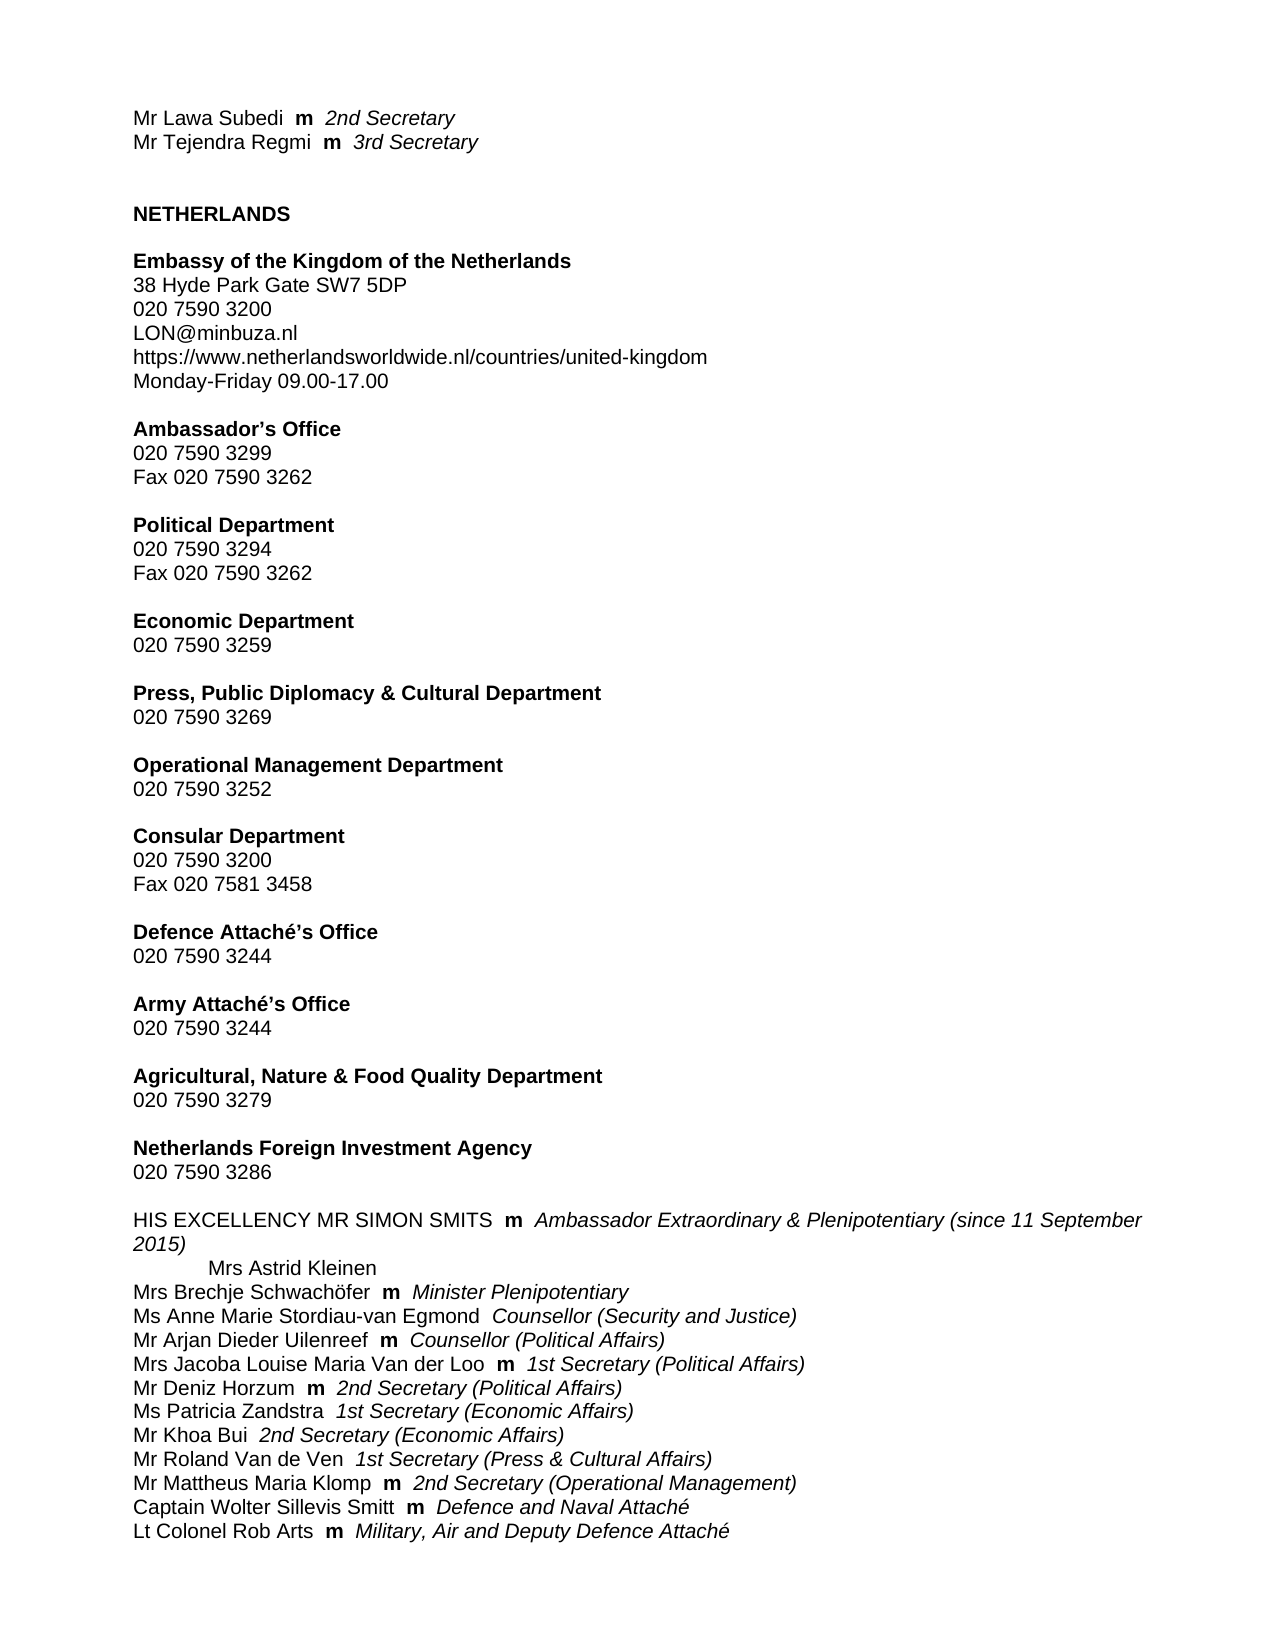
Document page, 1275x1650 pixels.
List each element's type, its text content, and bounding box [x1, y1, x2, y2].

text Mrs Astrid Kleinen [133, 1256, 1181, 1279]
text Political Department [133, 513, 1181, 537]
text 020 7590 3269 [133, 704, 1181, 728]
text Netherlands Foreign Investment Agency [133, 1136, 1181, 1160]
text 020 7590 3200 [133, 297, 1181, 321]
text Mr Deniz Horzum m 2nd Secretary (Political Affairs) [133, 1375, 1181, 1399]
text Fax 020 7590 3262 [133, 561, 1181, 585]
text Defence Attaché’s Office [133, 920, 1181, 944]
text Monday-Friday 09.00-17.00 [133, 369, 1181, 393]
text HIS EXCELLENCY MR SIMON SMITS m Ambassador Extraordinary & Plenipotentiary (since 11 September 2015) [133, 1208, 1181, 1256]
text 020 7590 3299 [133, 441, 1181, 465]
text Ms Anne Marie Stordiau-van Egmond Counsellor (Security and Justice) [133, 1303, 1181, 1327]
text 020 7590 3259 [133, 633, 1181, 657]
text Mrs Jacoba Louise Maria Van der Loo m 1st Secretary (Political Affairs) [133, 1351, 1181, 1375]
text 020 7590 3279 [133, 1088, 1181, 1112]
text Mr Mattheus Maria Klomp m 2nd Secretary (Operational Management) [133, 1471, 1181, 1495]
text Mr Khoa Bui 2nd Secretary (Economic Affairs) [133, 1423, 1181, 1447]
text Press, Public Diplomacy & Cultural Department [133, 681, 1181, 704]
text Captain Wolter Sillevis Smitt m Defence and Naval Attaché [133, 1495, 1181, 1519]
text Economic Department [133, 609, 1181, 633]
text LON@minbuza.nl [133, 321, 1181, 345]
text Fax 020 7581 3458 [133, 872, 1181, 896]
text 020 7590 3244 [133, 944, 1181, 968]
text Army Attaché’s Office [133, 992, 1181, 1016]
text 020 7590 3294 [133, 537, 1181, 561]
text Mr Lawa Subedi m 2nd Secretary [133, 106, 1181, 129]
text Embassy of the Kingdom of the Netherlands [133, 249, 1181, 273]
text 020 7590 3286 [133, 1160, 1181, 1184]
text Mr Roland Van de Ven 1st Secretary (Press & Cultural Affairs) [133, 1447, 1181, 1471]
text Operational Management Department [133, 752, 1181, 776]
text https://www.netherlandsworldwide.nl/countries/united-kingdom [133, 345, 1181, 369]
text 020 7590 3244 [133, 1016, 1181, 1040]
text Mr Tejendra Regmi m 3rd Secretary [133, 129, 1181, 153]
text Agricultural, Nature & Food Quality Department [133, 1064, 1181, 1088]
text Ambassador’s Office [133, 417, 1181, 441]
text 020 7590 3200 [133, 848, 1181, 872]
text 020 7590 3252 [133, 776, 1181, 800]
text Fax 020 7590 3262 [133, 465, 1181, 489]
text Ms Patricia Zandstra 1st Secretary (Economic Affairs) [133, 1399, 1181, 1423]
text Mrs Brechje Schwachöfer m Minister Plenipotentiary [133, 1279, 1181, 1303]
text Consular Department [133, 824, 1181, 848]
text 38 Hyde Park Gate SW7 5DP [133, 273, 1181, 297]
text Lt Colonel Rob Arts m Military, Air and Deputy Defence Attaché [133, 1519, 1181, 1543]
text NETHERLANDS [133, 201, 1181, 225]
text Mr Arjan Dieder Uilenreef m Counsellor (Political Affairs) [133, 1327, 1181, 1351]
